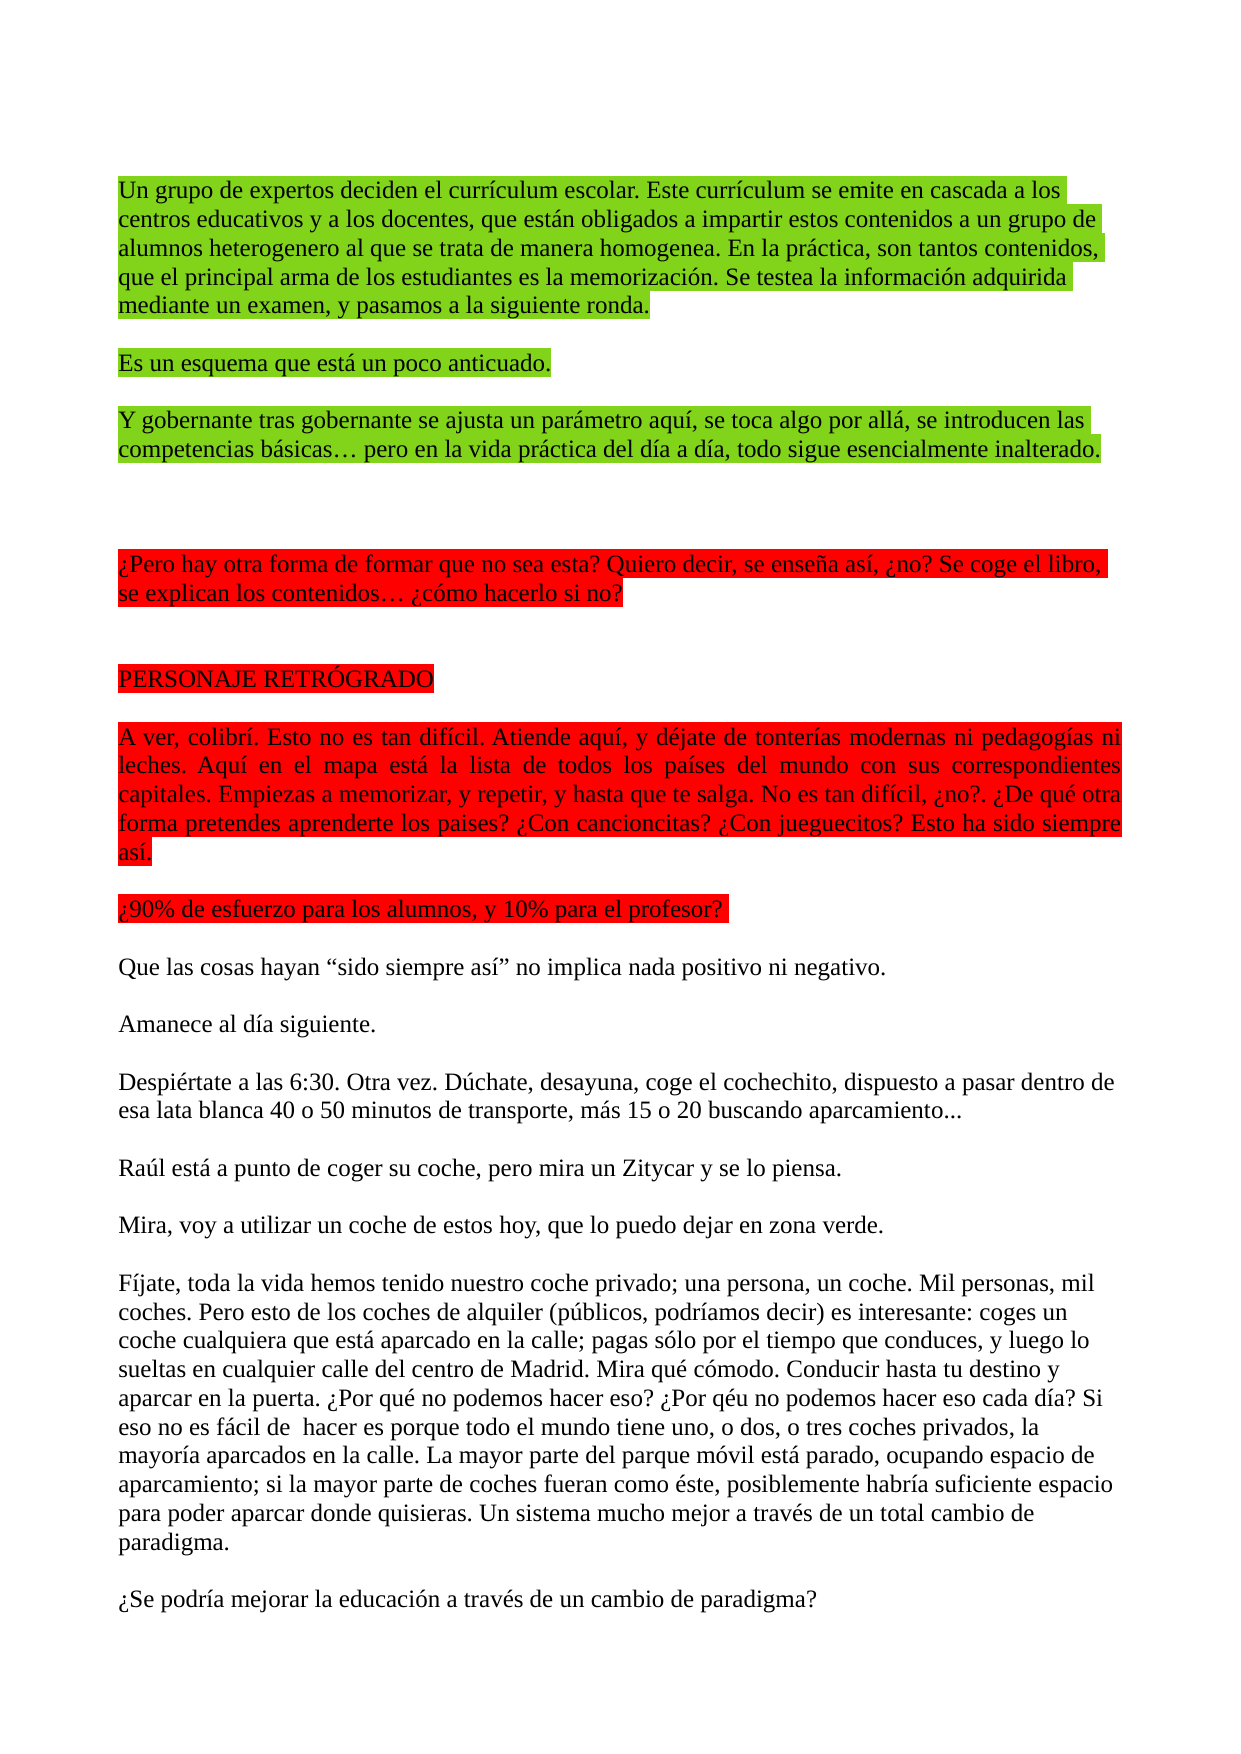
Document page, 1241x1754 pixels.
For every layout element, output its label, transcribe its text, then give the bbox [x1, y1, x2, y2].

text ¿Se podría mejorar la educación a través de un cambio de paradigma? [118, 1584, 1122, 1613]
text Un grupo de expertos deciden el currículum escolar. Este currículum se emite en cascada a los centros educativos y a los docentes, que están obligados a impartir estos contenidos a un grupo de alumnos heterogenero al que se trata de manera homogenea. En la práctica, son tantos contenidos, que el principal arma de los estudiantes es la memorización. Se testea la información adquirida mediante un examen, y pasamos a la siguiente ronda. [118, 176, 1122, 319]
text Fíjate, toda la vida hemos tenido nuestro coche privado; una persona, un coche. Mil personas, mil coches. Pero esto de los coches de alquiler (públicos, podríamos decir) es interesante: coges un coche cualquiera que está aparcado en la calle; pagas sólo por el tiempo que conduces, y luego lo sueltas en cualquier calle del centro de Madrid. Mira qué cómodo. Conducir hasta tu destino y aparcar en la puerta. ¿Por qué no podemos hacer eso? ¿Por qéu no podemos hacer eso cada día? Si eso no es fácil de hacer es porque todo el mundo tiene uno, o dos, o tres coches privados, la mayoría aparcados en la calle. La mayor parte del parque móvil está parado, ocupando espacio de aparcamiento; si la mayor parte de coches fueran como éste, posiblemente habría suficiente espacio para poder aparcar donde quisieras. Un sistema mucho mejor a través de un total cambio de paradigma. [118, 1268, 1122, 1556]
text Que las cosas hayan “sido siempre así” no implica nada positivo ni negativo. [118, 952, 1122, 981]
text PERSONAJE RETRÓGRADO [118, 664, 1122, 693]
text Amanece al día siguiente. [118, 1009, 1122, 1038]
text Mira, voy a utilizar un coche de estos hoy, que lo puedo dejar en zona verde. [118, 1211, 1122, 1239]
text Y gobernante tras gobernante se ajusta un parámetro aquí, se toca algo por allá, se introducen las competencias básicas… pero en la vida práctica del día a día, todo sigue esencialmente inalterado. [118, 406, 1122, 463]
text A ver, colibrí. Esto no es tan difícil. Atiende aquí, y déjate de tonterías modernas ni pedagogías ni leches. Aquí en el mapa está la lista de todos los países del mundo con sus correspondientes capitales. Empiezas a memorizar, y repetir, y hasta que te salga. No es tan difícil, ¿no?. ¿De qué otra forma pretendes aprenderte los paises? ¿Con cancioncitas? ¿Con jueguecitos? Esto ha sido siempre así. [118, 722, 1122, 866]
text ¿90% de esfuerzo para los alumnos, y 10% para el profesor? [118, 894, 1122, 923]
text ¿Pero hay otra forma de formar que no sea esta? Quiero decir, se enseña así, ¿no? Se coge el libro, se explican los contenidos… ¿cómo hacerlo si no? [118, 549, 1122, 607]
text Es un esquema que está un poco anticuado. [118, 348, 1122, 377]
text Despiértate a las 6:30. Otra vez. Dúchate, desayuna, coge el cochechito, dispuesto a pasar dentro de esa lata blanca 40 o 50 minutos de transporte, más 15 o 20 buscando aparcamiento... [118, 1067, 1122, 1124]
text Raúl está a punto de coger su coche, pero mira un Zitycar y se lo piensa. [118, 1153, 1122, 1182]
